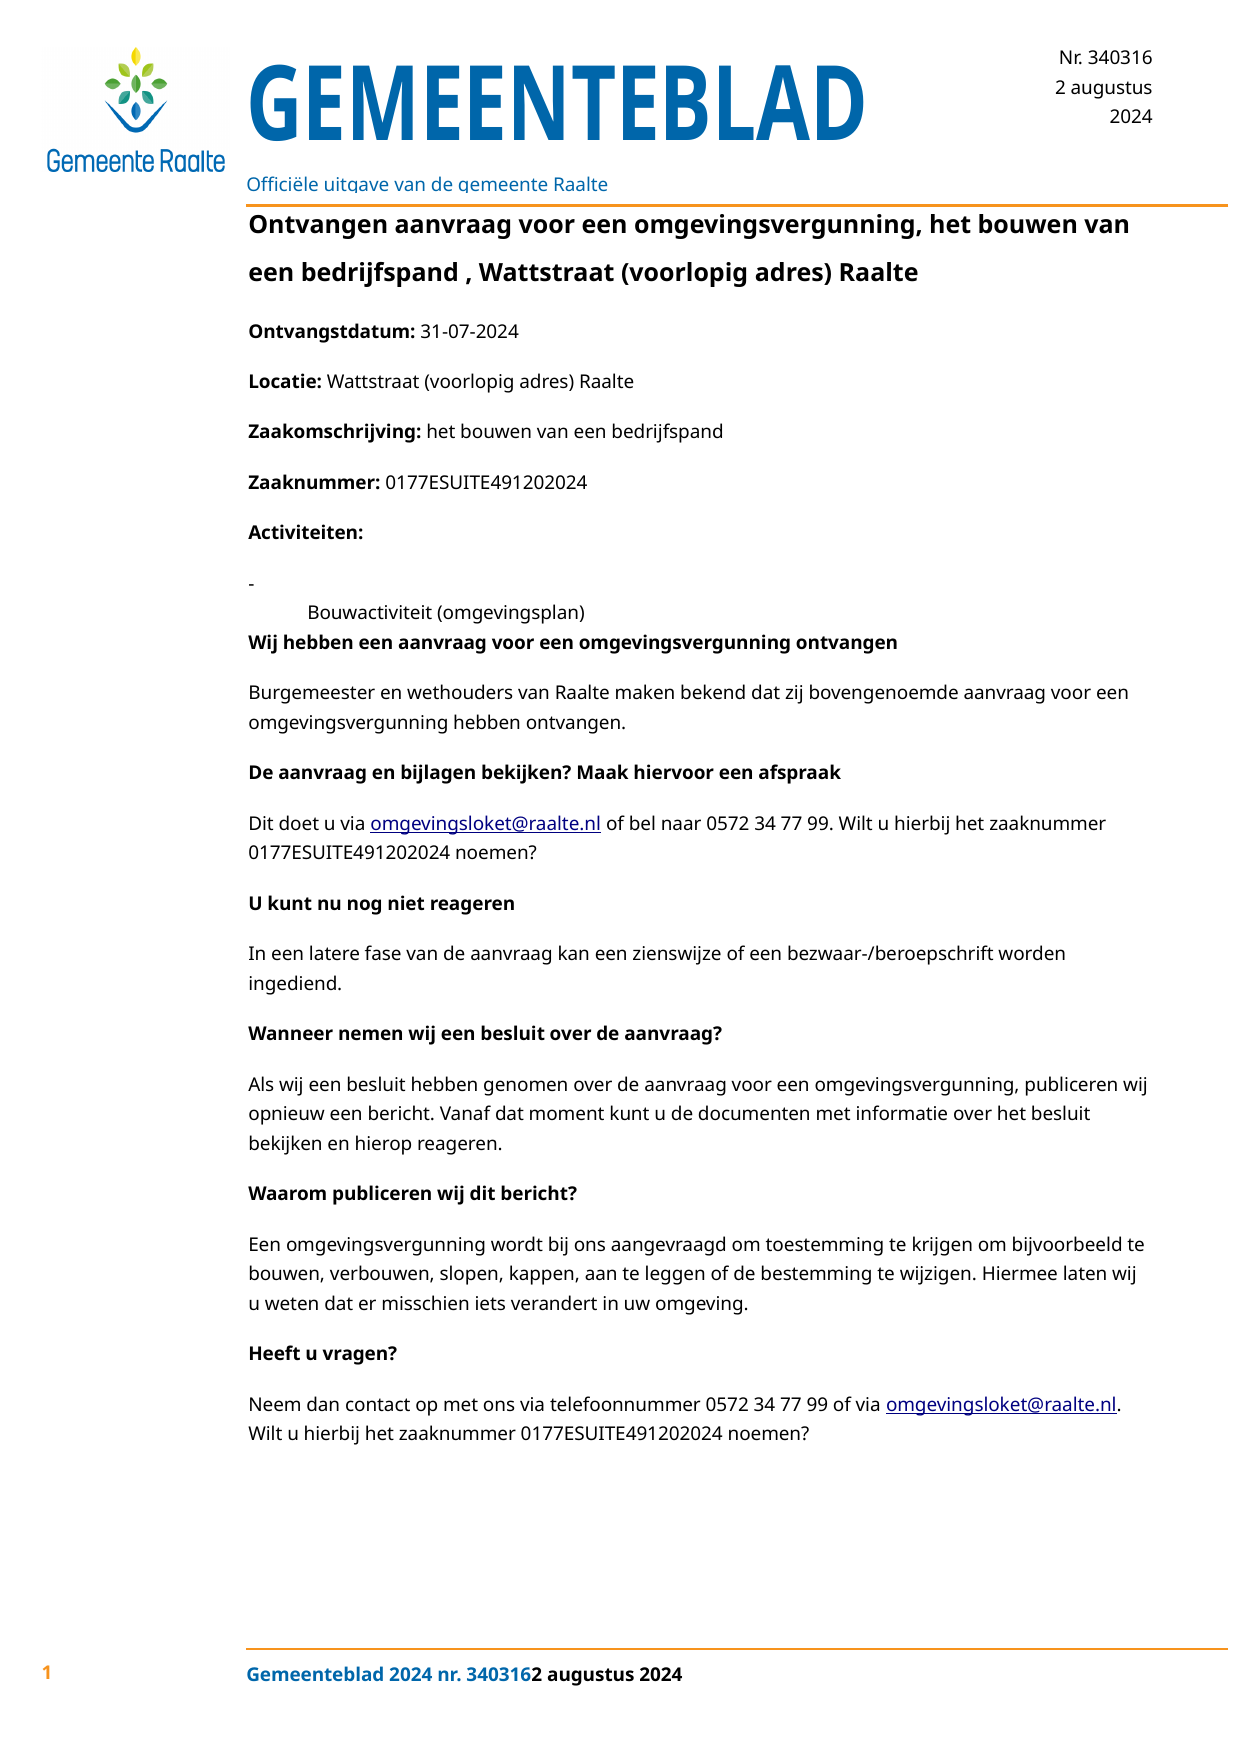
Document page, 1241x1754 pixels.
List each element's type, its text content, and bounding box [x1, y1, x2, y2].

text Heeft u vragen? [248, 1340, 1152, 1366]
text Ontvangen aanvraag voor een omgevingsvergunning, het bouwen van een bedrijfspand , Wattstraat (voorlopig adres) Raalte [248, 207, 1152, 288]
text U kunt nu nog niet reageren [248, 890, 1152, 916]
text In een latere fase van de aanvraag kan een zienswijze of een bezwaar-/beroepschrift worden ingediend. [248, 940, 1152, 996]
text Neem dan contact op met ons via telefoonnummer 0572 34 77 99 of via omgevingsloket@raalte.nl. Wilt u hierbij het zaaknummer 0177ESUITE491202024 noemen? [248, 1391, 1152, 1446]
text Wij hebben een aanvraag voor een omgevingsvergunning ontvangen [248, 629, 1152, 655]
text Dit doet u via omgevingsloket@raalte.nl of bel naar 0572 34 77 99. Wilt u hierbij het zaaknummer 0177ESUITE491202024 noemen? [248, 810, 1152, 865]
text Locatie: Wattstraat (voorlopig adres) Raalte [248, 368, 1152, 394]
text De aanvraag en bijlagen bekijken? Maak hiervoor een afspraak [248, 759, 1152, 785]
text Ontvangstdatum: 31-07-2024 [248, 318, 1152, 344]
text Waarom publiceren wij dit bericht? [248, 1180, 1152, 1206]
text Zaaknummer: 0177ESUITE491202024 [248, 469, 1152, 495]
text Wanneer nemen wij een besluit over de aanvraag? [248, 1020, 1152, 1046]
text Burgemeester en wethouders van Raalte maken bekend dat zij bovengenoemde aanvraag voor een omgevingsvergunning hebben ontvangen. [248, 679, 1152, 735]
text Zaakomschrijving: het bouwen van een bedrijfspand [248, 419, 1152, 444]
picture [41, 47, 231, 172]
text Als wij een besluit hebben genomen over de aanvraag voor een omgevingsvergunning, publiceren wij opnieuw een bericht. Vanaf dat moment kunt u de documenten met informatie over het besluit bekijken en hierop reageren. [248, 1071, 1152, 1156]
text Een omgevingsvergunning wordt bij ons aangevraagd om toestemming te krijgen om bijvoorbeeld te bouwen, verbouwen, slopen, kappen, aan te leggen of de bestemming te wijzigen. Hiermee laten wij u weten dat er misschien iets verandert in uw omgeving. [248, 1231, 1152, 1316]
text Activiteiten: [248, 519, 1152, 545]
list Bouwactiviteit (omgevingsplan) [248, 599, 1152, 625]
